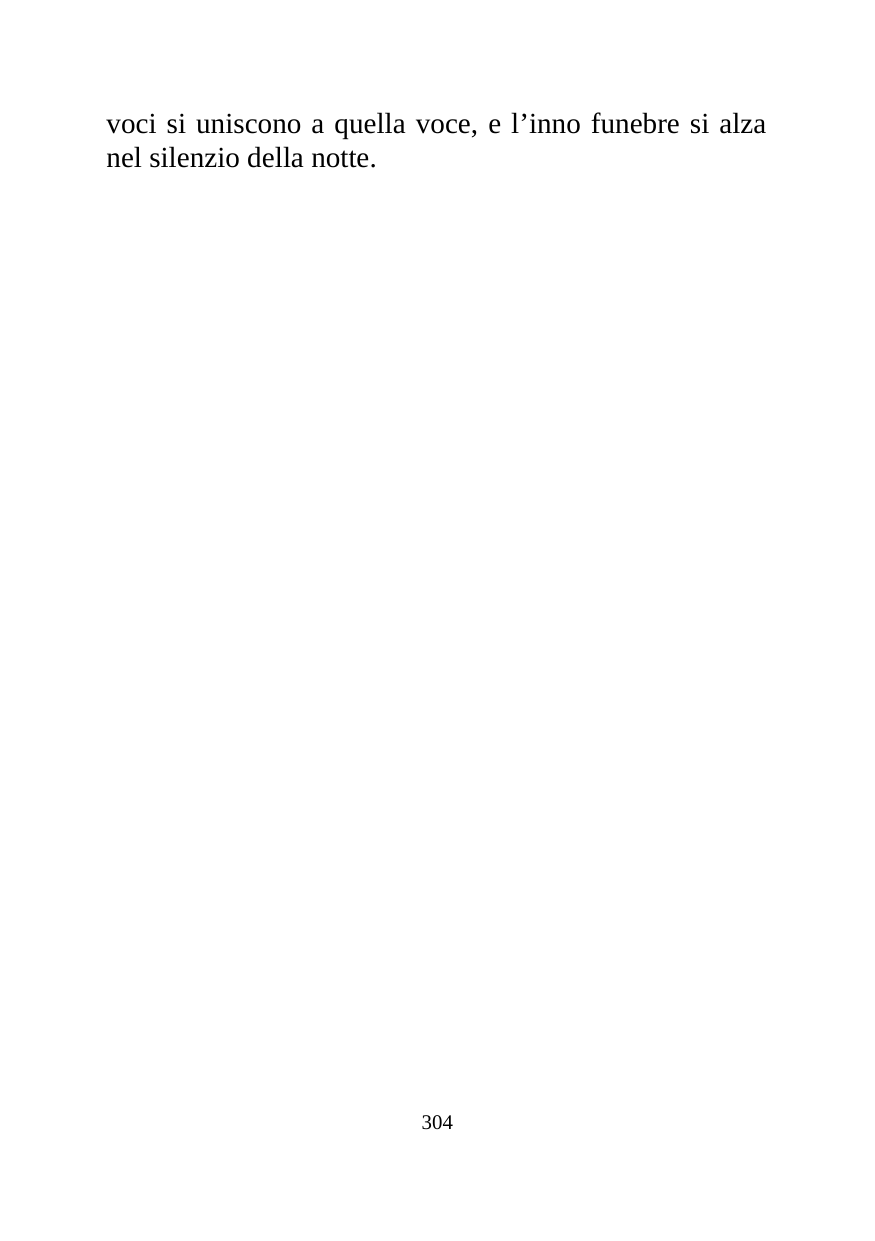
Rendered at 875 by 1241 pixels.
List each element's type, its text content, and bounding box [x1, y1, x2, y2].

text voci si uniscono a quella voce, e l’inno funebre si alza nel silenzio della notte. [106, 106, 768, 173]
